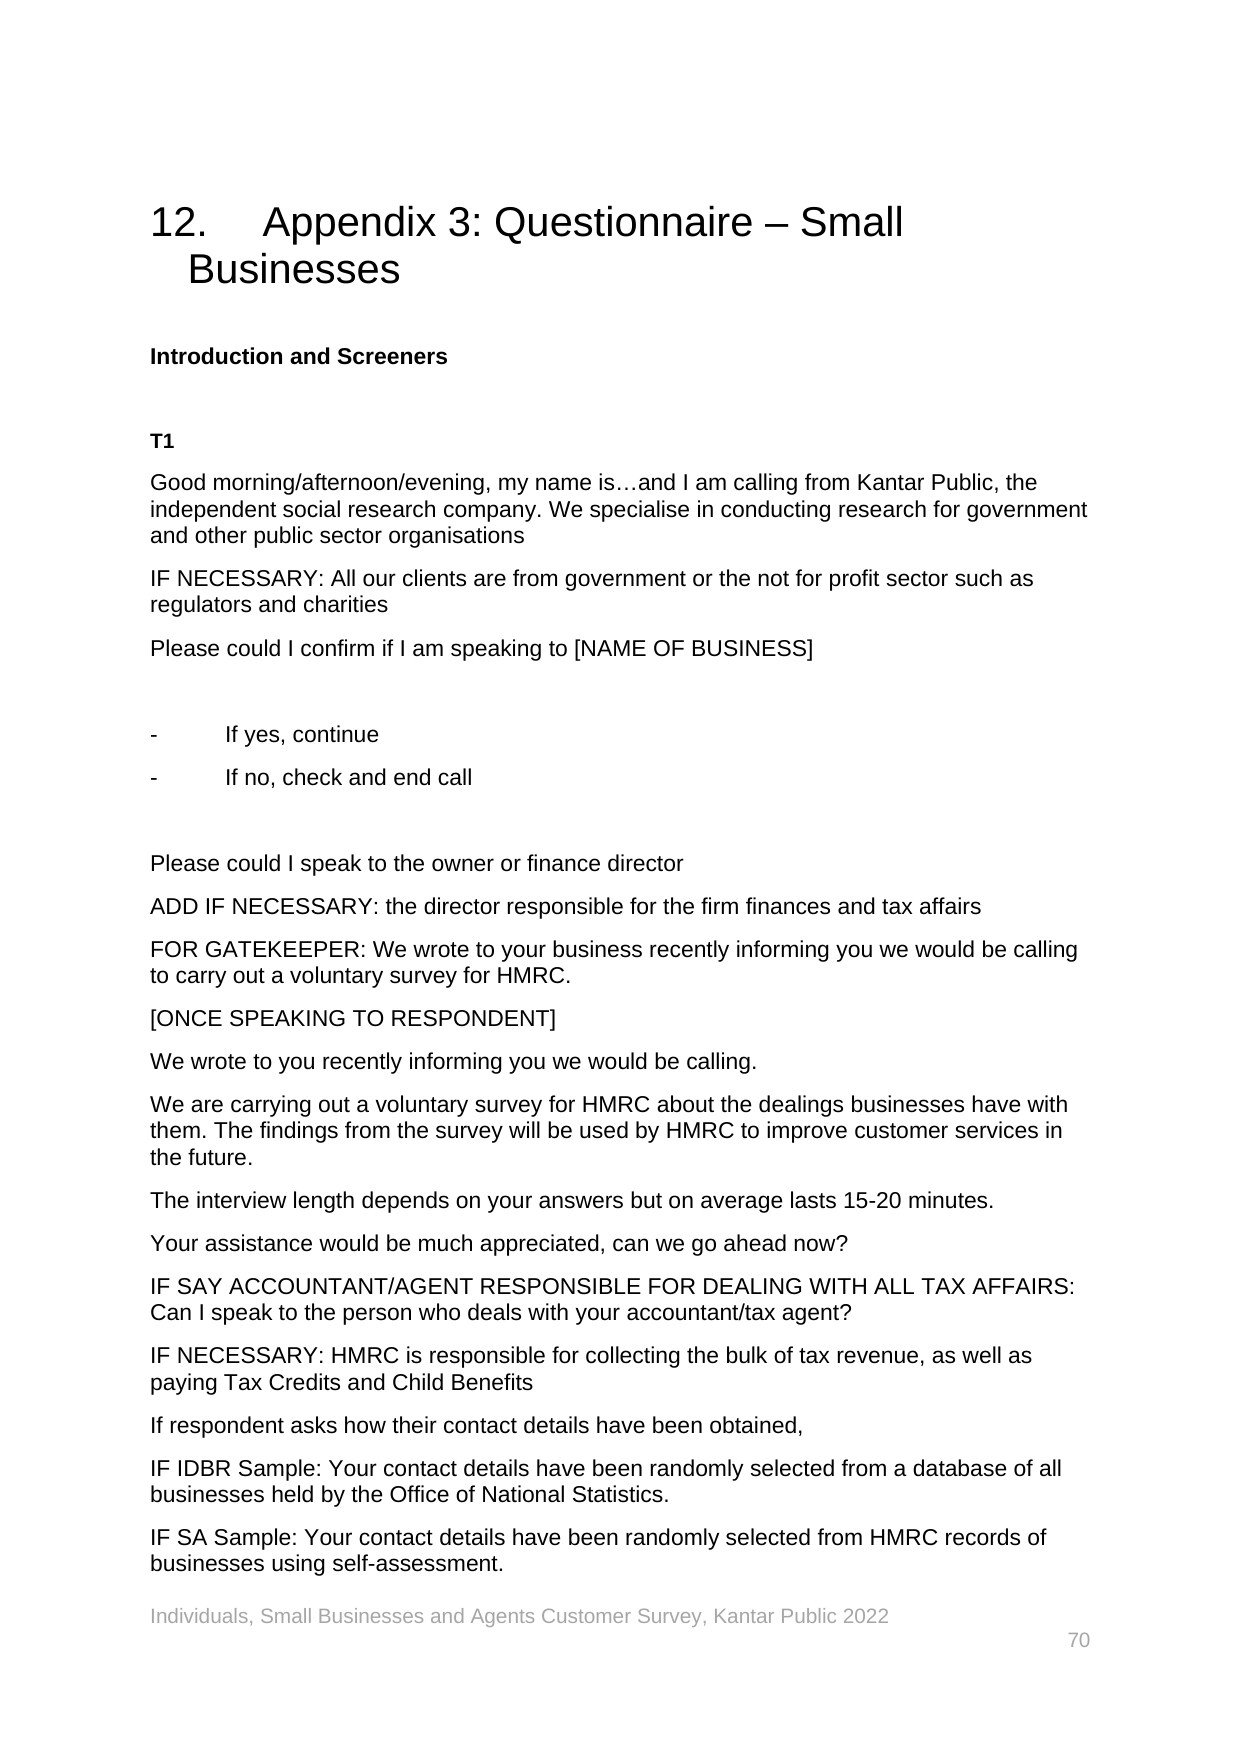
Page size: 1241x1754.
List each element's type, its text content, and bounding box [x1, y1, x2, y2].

text We wrote to you recently informing you we would be calling. [150, 1048, 1090, 1074]
text [ONCE SPEAKING TO RESPONDENT] [150, 1005, 1090, 1031]
text - If yes, continue [150, 721, 1090, 747]
text - If no, check and end call [150, 763, 1090, 790]
text The interview length depends on your answers but on average lasts 15-20 minutes. [150, 1187, 1090, 1213]
text We are carrying out a voluntary survey for HMRC about the dealings businesses have with them. The findings from the survey will be used by HMRC to improve customer services in the future. [150, 1091, 1090, 1170]
text If respondent asks how their contact details have been obtained, [150, 1412, 1090, 1438]
text IF SAY ACCOUNTANT/AGENT RESPONSIBLE FOR DEALING WITH ALL TAX AFFAIRS: Can I speak to the person who deals with your accountant/tax agent? [150, 1273, 1090, 1326]
text Please could I confirm if I am speaking to [NAME OF BUSINESS] [150, 634, 1090, 661]
text IF NECESSARY: All our clients are from government or the not for profit sector such as regulators and charities [150, 565, 1090, 618]
text ADD IF NECESSARY: the director responsible for the firm finances and tax affairs [150, 893, 1090, 919]
text Please could I speak to the owner or finance director [150, 849, 1090, 876]
text T1 [150, 429, 1090, 453]
subtitle Appendix 3: Questionnaire – Small Businesses [150, 197, 1090, 293]
text IF SA Sample: Your contact details have been randomly selected from HMRC records of businesses using self-assessment. [150, 1524, 1090, 1577]
text Introduction and Screeners [150, 343, 1090, 369]
text IF NECESSARY: HMRC is responsible for collecting the bulk of tax revenue, as well as paying Tax Credits and Child Benefits [150, 1342, 1090, 1395]
text Good morning/afternoon/evening, my name is…and I am calling from Kantar Public, the independent social research company. We specialise in conducting research for government and other public sector organisations [150, 469, 1090, 548]
text Your assistance would be much appreciated, can we go ahead now? [150, 1230, 1090, 1256]
text IF IDBR Sample: Your contact details have been randomly selected from a database of all businesses held by the Office of National Statistics. [150, 1454, 1090, 1507]
text FOR GATEKEEPER: We wrote to your business recently informing you we would be calling to carry out a voluntary survey for HMRC. [150, 936, 1090, 988]
